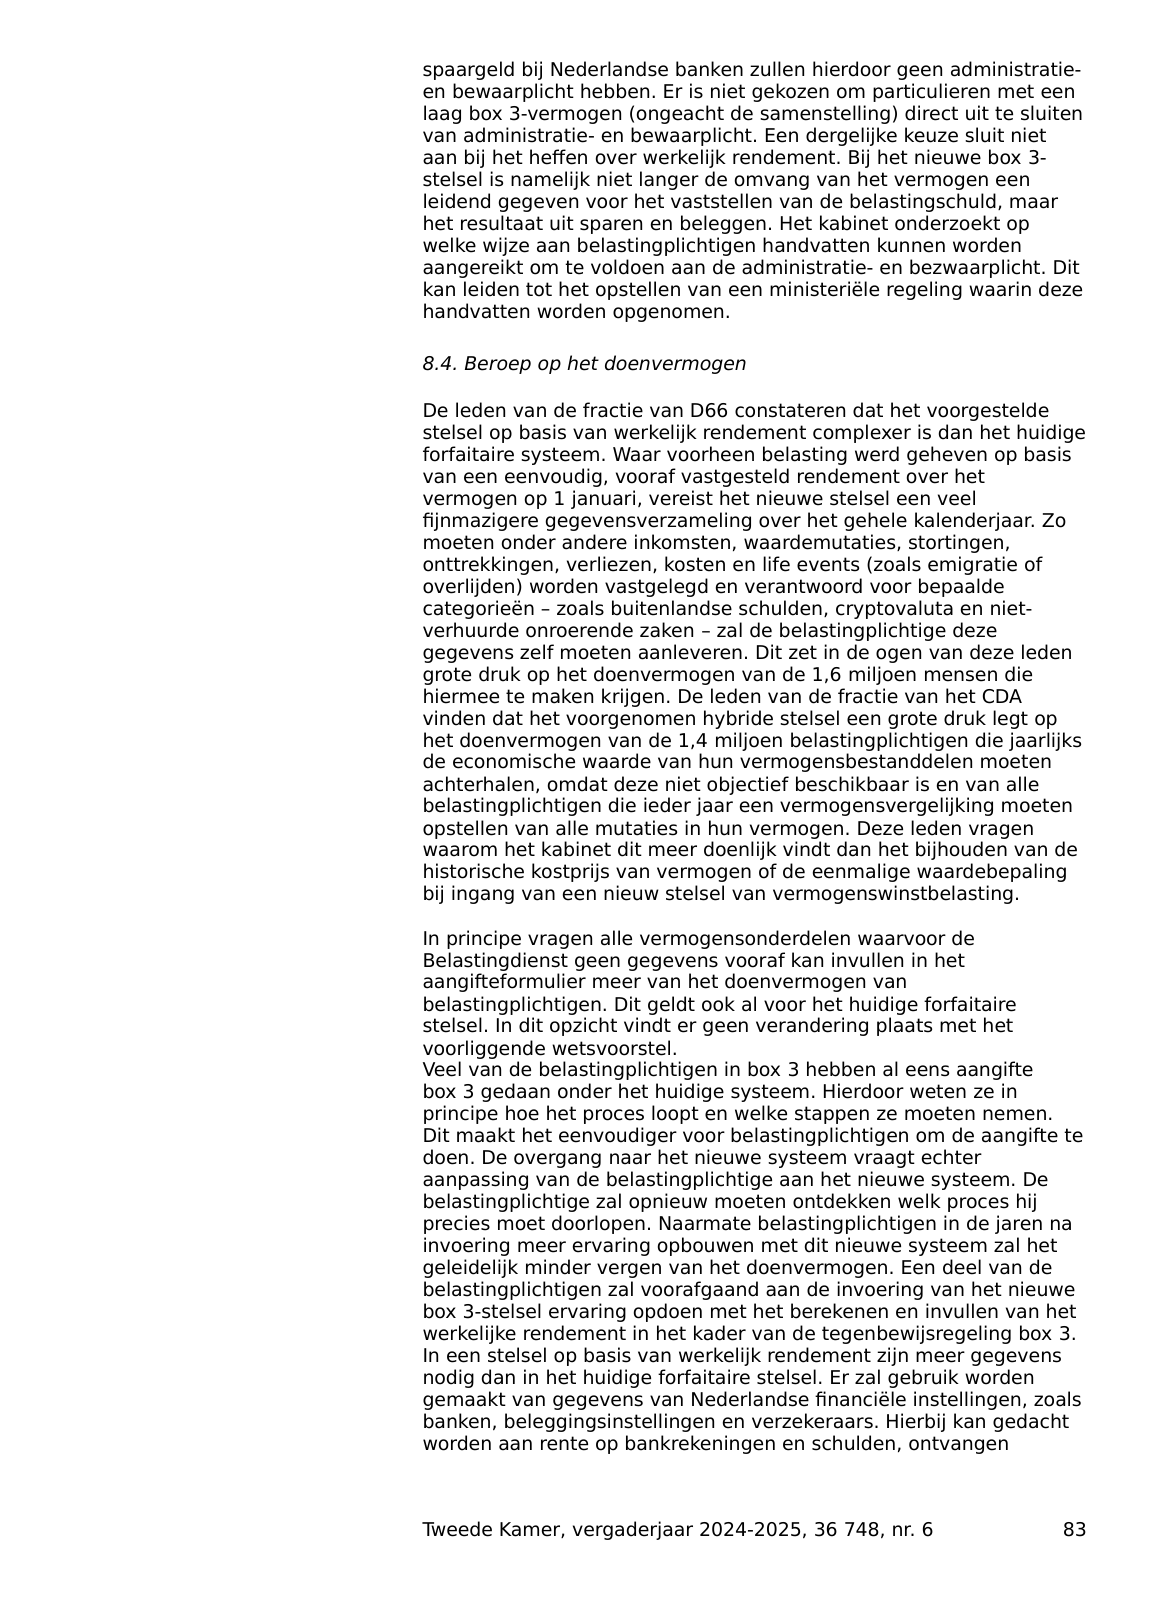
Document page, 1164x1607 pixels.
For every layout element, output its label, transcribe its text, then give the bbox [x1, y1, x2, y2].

text In principe vragen alle vermogensonderdelen waarvoor de Belastingdienst geen gegevens vooraf kan invullen in het aangifteformulier meer van het doenvermogen van belastingplichtigen. Dit geldt ook al voor het huidige forfaitaire stelsel. In dit opzicht vindt er geen verandering plaats met het voorliggende wetsvoorstel. [422, 927, 1087, 1059]
text Veel van de belastingplichtigen in box 3 hebben al eens aangifte box 3 gedaan onder het huidige systeem. Hierdoor weten ze in principe hoe het proces loopt en welke stappen ze moeten nemen. Dit maakt het eenvoudiger voor belastingplichtigen om de aangifte te doen. De overgang naar het nieuwe systeem vraagt echter aanpassing van de belastingplichtige aan het nieuwe systeem. De belastingplichtige zal opnieuw moeten ontdekken welk proces hij precies moet doorlopen. Naarmate belastingplichtigen in de jaren na invoering meer ervaring opbouwen met dit nieuwe systeem zal het geleidelijk minder vergen van het doenvermogen. Een deel van de belastingplichtigen zal voorafgaand aan de invoering van het nieuwe box 3-stelsel ervaring opdoen met het berekenen en invullen van het werkelijke rendement in het kader van de tegenbewijsregeling box 3. [422, 1059, 1087, 1345]
subtitle 8.4. Beroep op het doenvermogen [422, 353, 1087, 375]
text In een stelsel op basis van werkelijk rendement zijn meer gegevens nodig dan in het huidige forfaitaire stelsel. Er zal gebruik worden gemaakt van gegevens van Nederlandse financiële instellingen, zoals banken, beleggingsinstellingen en verzekeraars. Hierbij kan gedacht worden aan rente op bankrekeningen en schulden, ontvangen [422, 1345, 1087, 1455]
text spaargeld bij Nederlandse banken zullen hierdoor geen administratie- en bewaarplicht hebben. Er is niet gekozen om particulieren met een laag box 3-vermogen (ongeacht de samenstelling) direct uit te sluiten van administratie- en bewaarplicht. Een dergelijke keuze sluit niet aan bij het heffen over werkelijk rendement. Bij het nieuwe box 3-stelsel is namelijk niet langer de omvang van het vermogen een leidend gegeven voor het vaststellen van de belastingschuld, maar het resultaat uit sparen en beleggen. Het kabinet onderzoekt op welke wijze aan belastingplichtigen handvatten kunnen worden aangereikt om te voldoen aan de administratie- en bezwaarplicht. Dit kan leiden tot het opstellen van een ministeriële regeling waarin deze handvatten worden opgenomen. [422, 59, 1087, 323]
text De leden van de fractie van D66 constateren dat het voorgestelde stelsel op basis van werkelijk rendement complexer is dan het huidige forfaitaire systeem. Waar voorheen belasting werd geheven op basis van een eenvoudig, vooraf vastgesteld rendement over het vermogen op 1 januari, vereist het nieuwe stelsel een veel fijnmazigere gegevensverzameling over het gehele kalenderjaar. Zo moeten onder andere inkomsten, waardemutaties, stortingen, onttrekkingen, verliezen, kosten en life events (zoals emigratie of overlijden) worden vastgelegd en verantwoord voor bepaalde categorieën – zoals buitenlandse schulden, cryptovaluta en niet-verhuurde onroerende zaken – zal de belastingplichtige deze gegevens zelf moeten aanleveren. Dit zet in de ogen van deze leden grote druk op het doenvermogen van de 1,6 miljoen mensen die hiermee te maken krijgen. De leden van de fractie van het CDA vinden dat het voorgenomen hybride stelsel een grote druk legt op het doenvermogen van de 1,4 miljoen belastingplichtigen die jaarlijks de economische waarde van hun vermogensbestanddelen moeten achterhalen, omdat deze niet objectief beschikbaar is en van alle belastingplichtigen die ieder jaar een vermogensvergelijking moeten opstellen van alle mutaties in hun vermogen. Deze leden vragen waarom het kabinet dit meer doenlijk vindt dan het bijhouden van de historische kostprijs van vermogen of de eenmalige waardebepaling bij ingang van een nieuw stelsel van vermogenswinstbelasting. [422, 400, 1087, 905]
